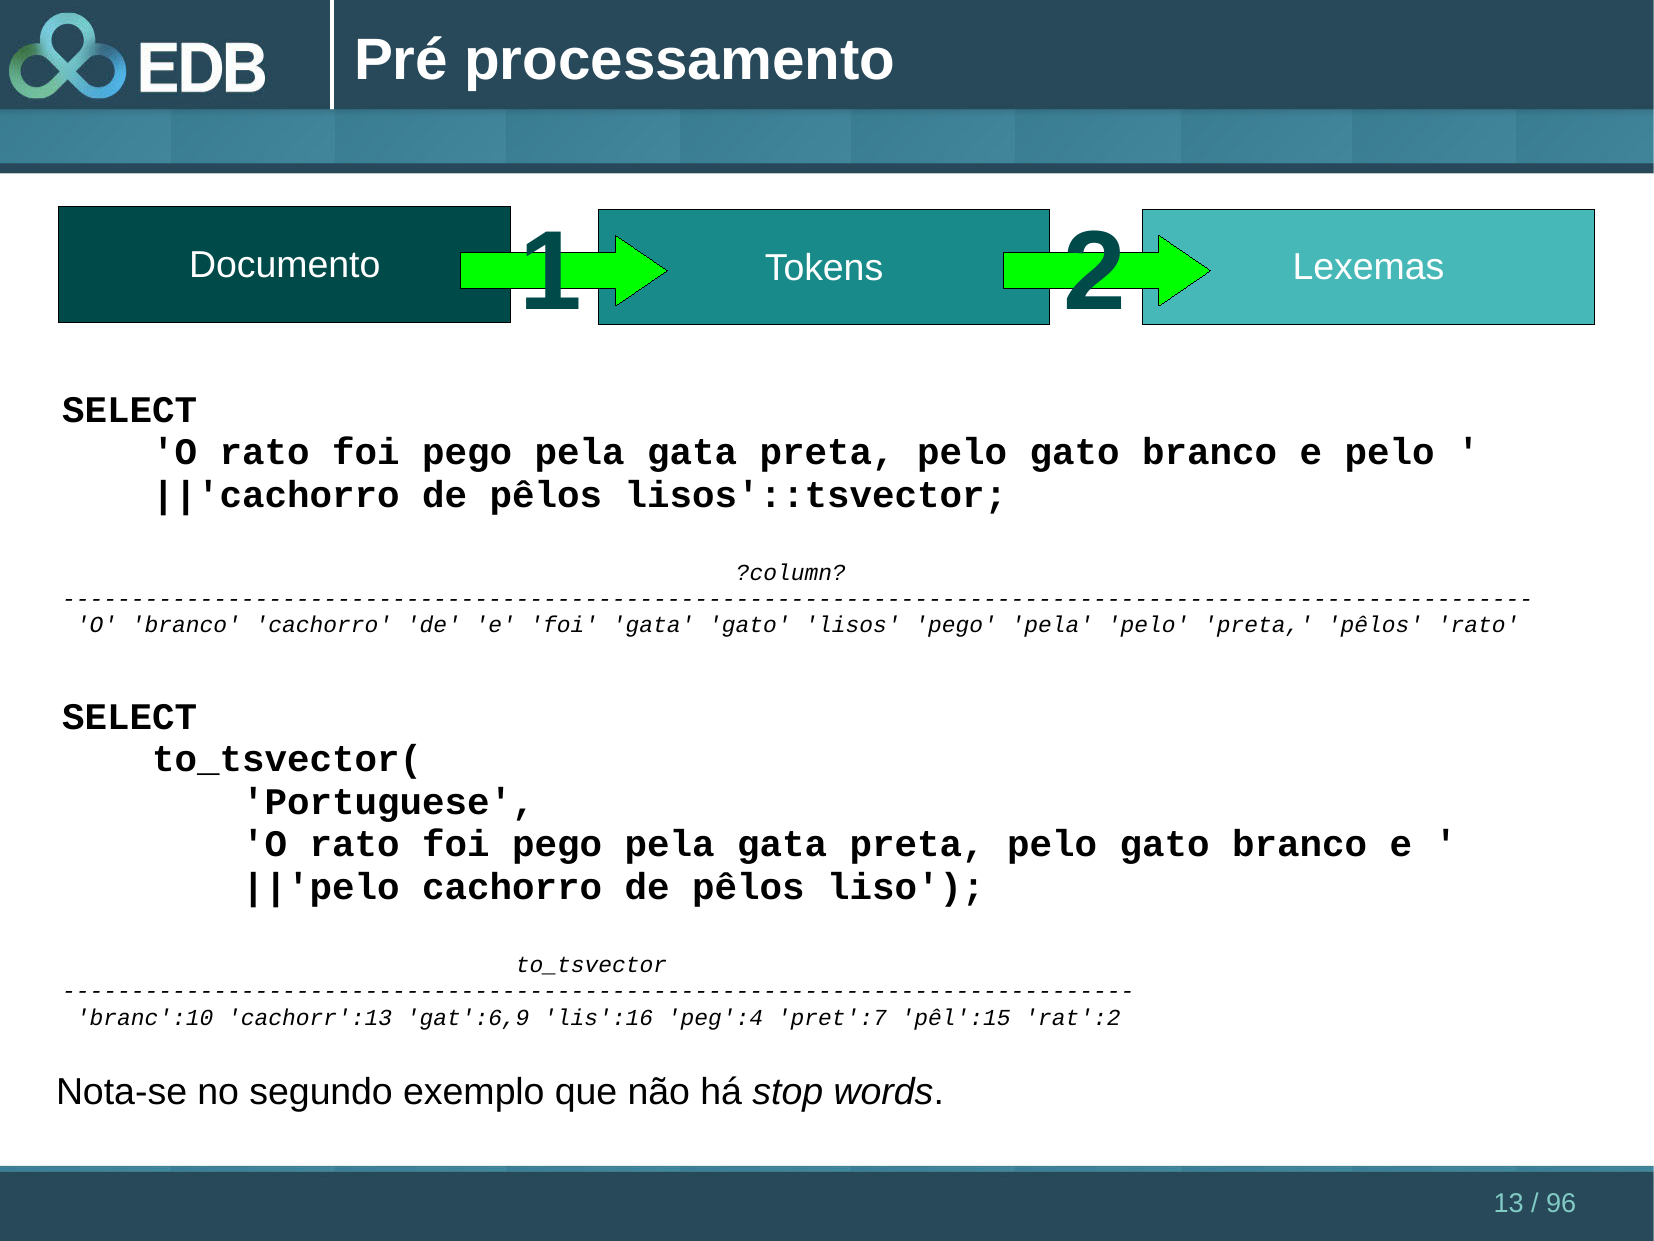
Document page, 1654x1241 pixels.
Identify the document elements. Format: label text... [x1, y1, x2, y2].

text_box 1 [561, 235, 668, 306]
text_box 2 [1091, 235, 1211, 306]
text_box 2 [1003, 252, 1104, 289]
text_box 1 [460, 252, 545, 289]
text_box SELECT 'O rato foi pego pela gata preta, pelo gato branco e pelo ' ||'cachorro de pêlos lisos'::tsvector; ?column? ----------------------------------------------------------------------------------------------------------- 'O' 'branco' 'cachorro' 'de' 'e' 'foi' 'gata' 'gato' 'lisos' 'pego' 'pela' 'pelo' 'preta,' 'pêlos' 'rato' [47, 383, 1565, 648]
text_box Nota-se no segundo exemplo que não há stop words. [41, 1062, 1388, 1132]
picture [0, 0, 1654, 1241]
text_box Lexemas [1142, 209, 1595, 325]
text_box SELECT to_tsvector( 'Portuguese', 'O rato foi pego pela gata preta, pelo gato branco e ' ||'pelo cachorro de pêlos liso'); to_tsvector ------------------------------------------------------------------------------ 'branc':10 'cachorr':13 'gat':6,9 'lis':16 'peg':4 'pret':7 'pêl':15 'rat':2 [47, 690, 1565, 1040]
text_box Tokens [598, 209, 1050, 325]
title Pré processamento [354, 26, 1595, 92]
text_box Documento [58, 206, 511, 323]
